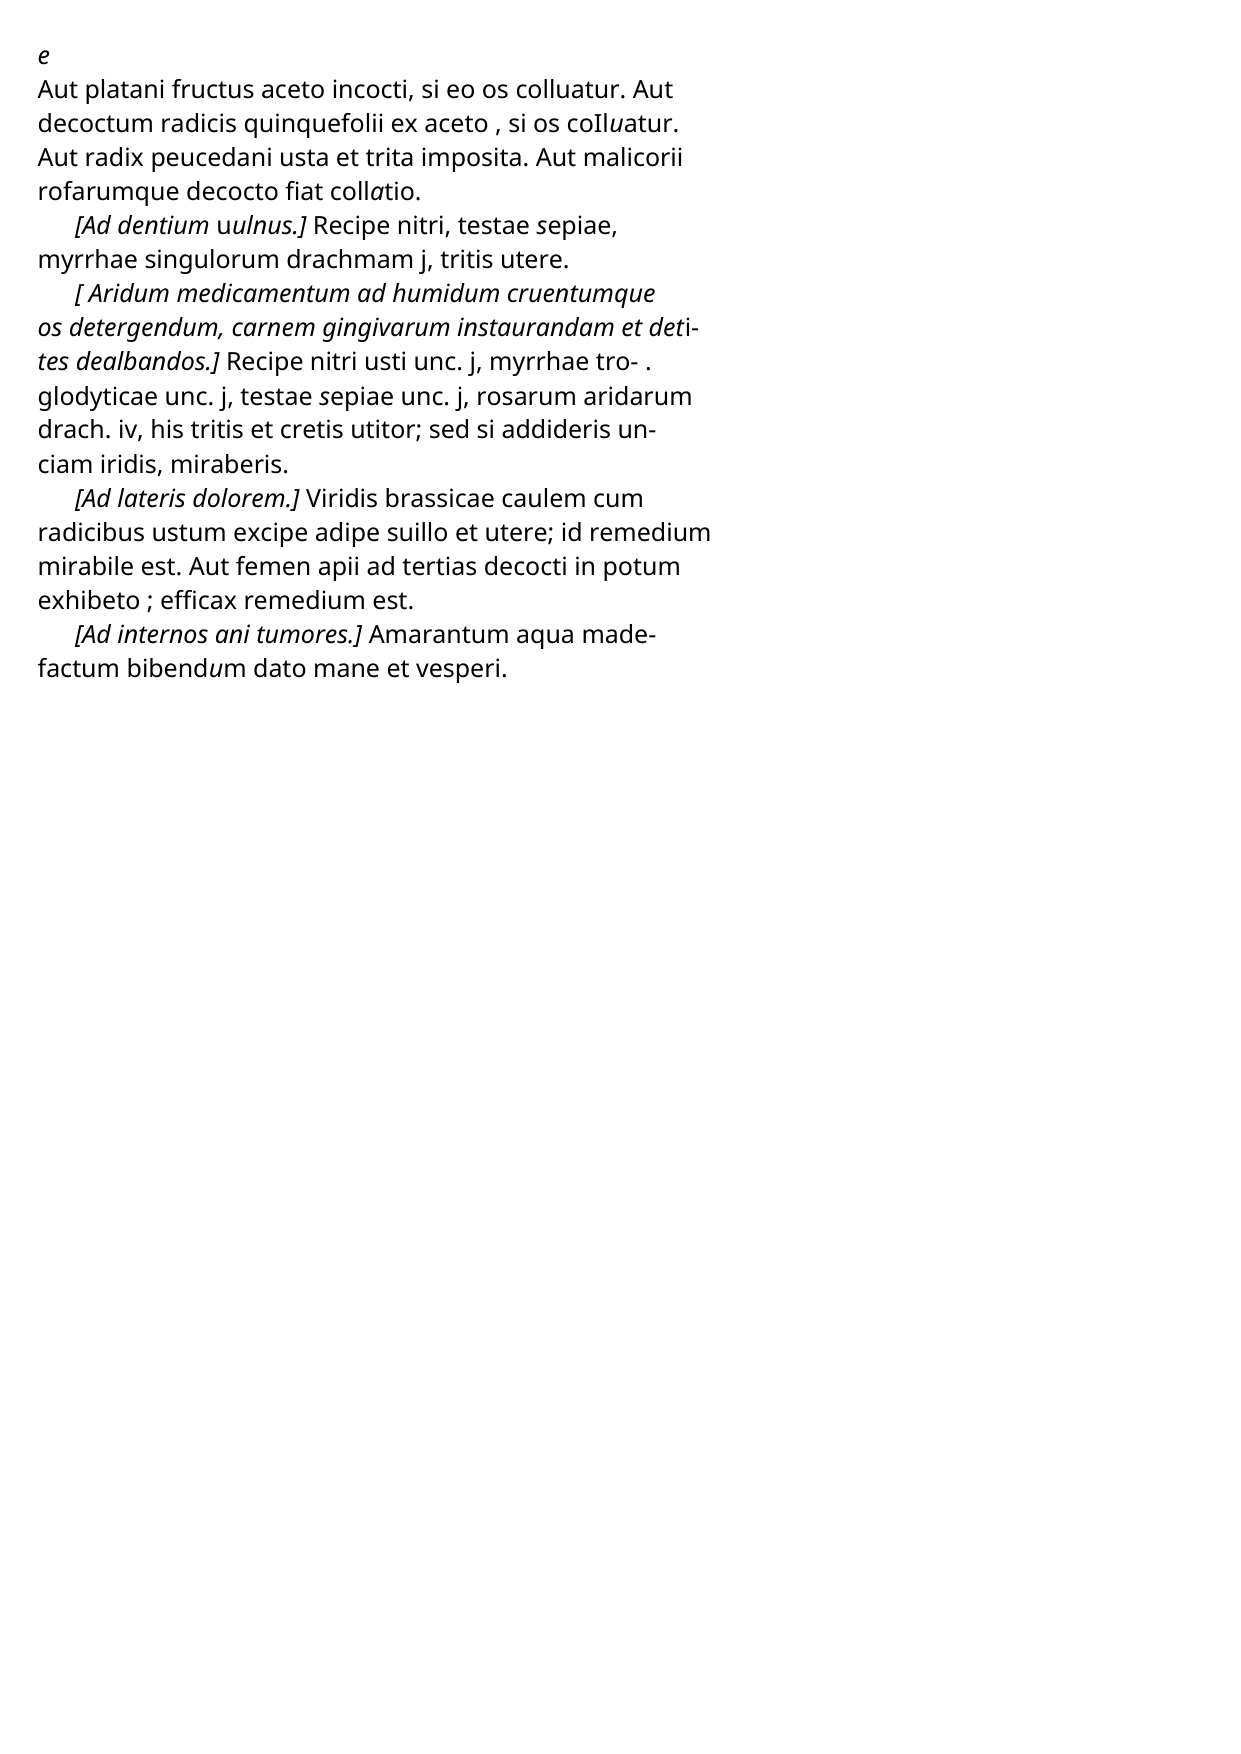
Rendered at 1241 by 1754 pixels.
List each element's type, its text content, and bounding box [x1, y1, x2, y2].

text [Ad lateris dolorem.] Viridis brassicae caulem cum radicibus ustum excipe adipe suillo et utere; id remedium mirabile est. Aut femen apii ad tertias decocti in potum exhibeto ; efficax remedium est. [37, 480, 1203, 617]
text [ Aridum medicamentum ad humidum cruentumque os detergendum, carnem gingivarum instaurandam et deti- tes dealbandos.] Recipe nitri usti unc. j, myrrhae tro- . glodyticae unc. j, testae sepiae unc. j, rosarum aridarum drach. iv, his tritis et cretis utitor; sed si addideris un- ciam iridis, miraberis. [37, 276, 1203, 480]
text [Ad dentium uulnus.] Recipe nitri, testae sepiae, myrrhae singulorum drachmam j, tritis utere. [37, 208, 1203, 276]
text [Ad internos ani tumores.] Amarantum aqua made- factum bibendum dato mane et vesperi. [37, 617, 1203, 685]
text e [37, 37, 1203, 72]
text Aut platani fructus aceto incocti, si eo os colluatur. Aut decoctum radicis quinquefolii ex aceto , si os coIluatur. Aut radix peucedani usta et trita imposita. Aut malicorii rofarumque decocto fiat collatio. [37, 72, 1203, 208]
